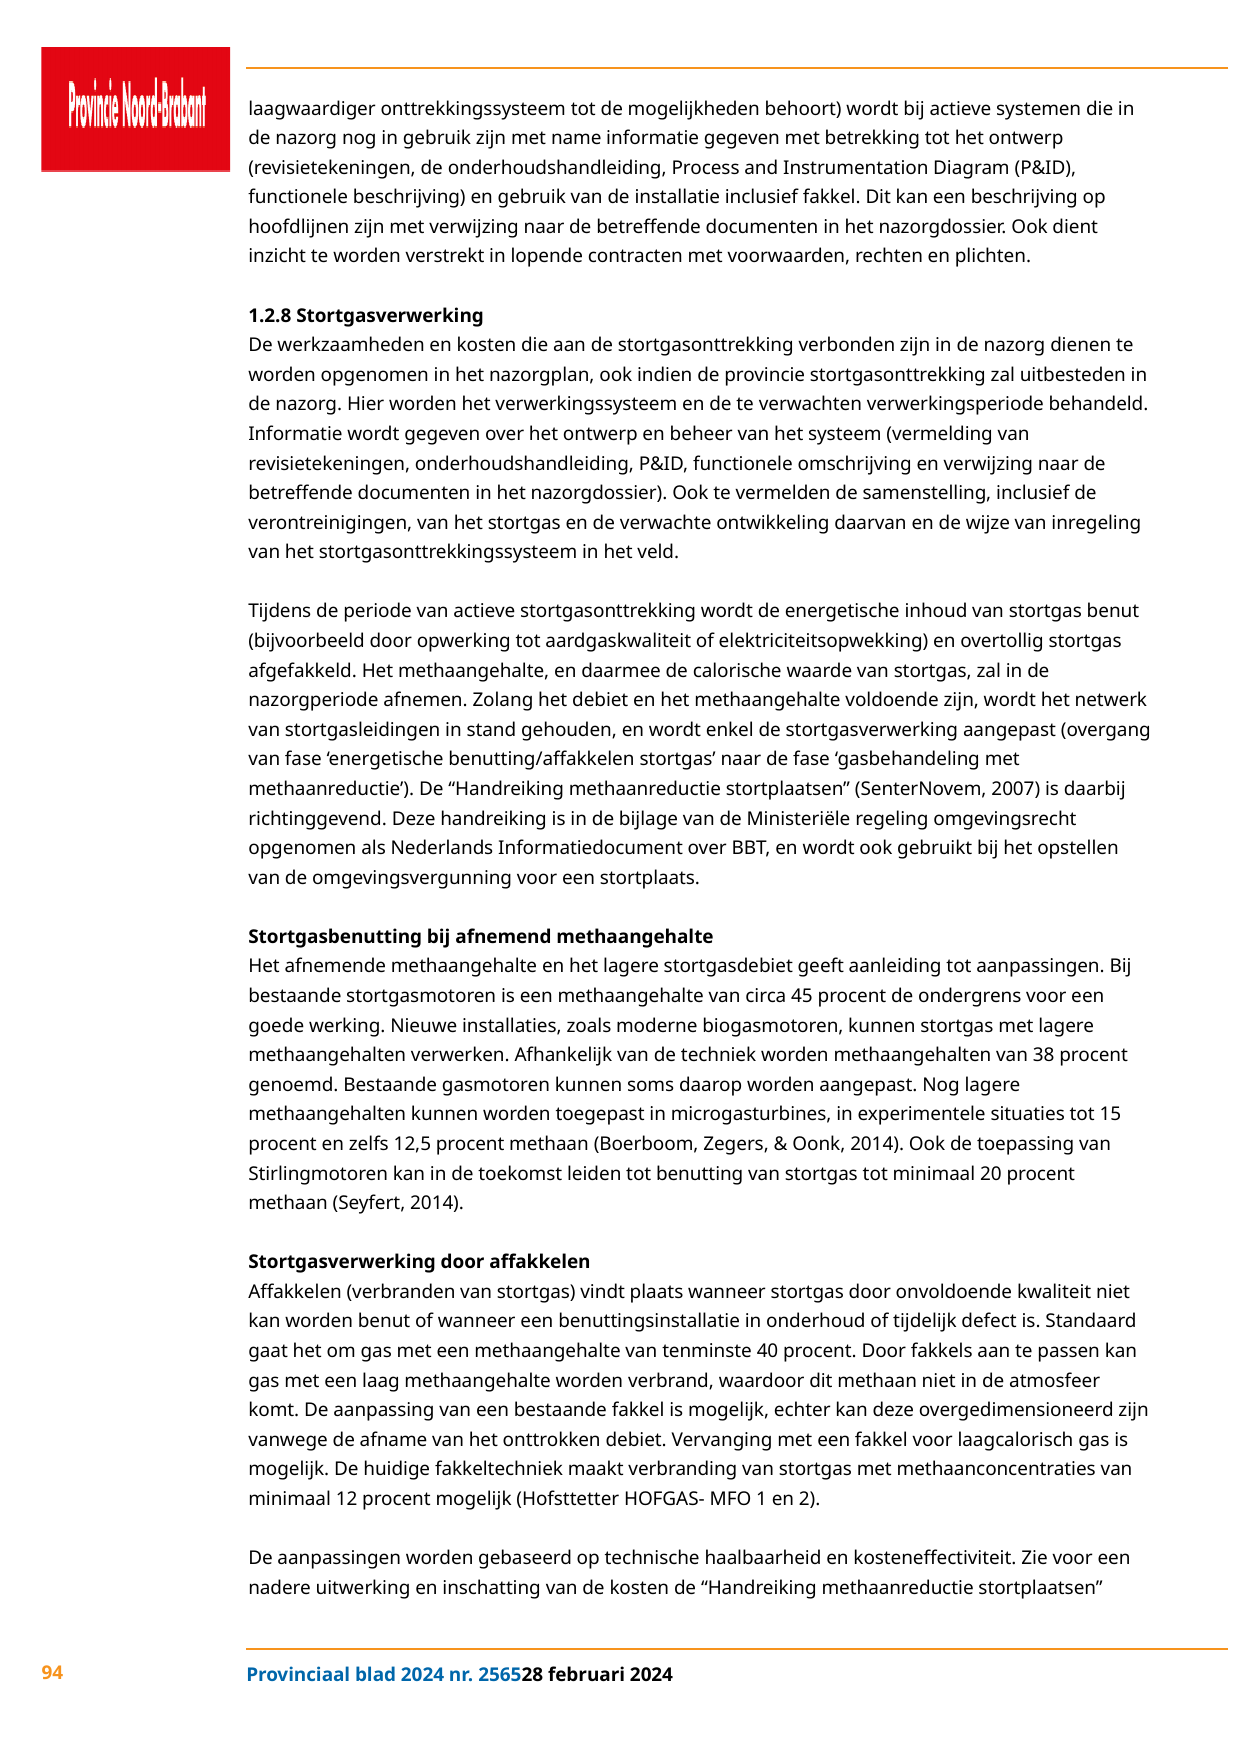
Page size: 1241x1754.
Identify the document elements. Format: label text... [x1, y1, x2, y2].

text De aanpassingen worden gebaseerd op technische haalbaarheid en kosteneffectiviteit. Zie voor een nadere uitwerking en inschatting van de kosten de “Handreiking methaanreductie stortplaatsen” [248, 1544, 1152, 1600]
text laagwaardiger onttrekkingssysteem tot de mogelijkheden behoort) wordt bij actieve systemen die in de nazorg nog in gebruik zijn met name informatie gegeven met betrekking tot het ontwerp (revisietekeningen, de onderhoudshandleiding, Process and Instrumentation Diagram (P&ID), functionele beschrijving) en gebruik van de installatie inclusief fakkel. Dit kan een beschrijving op hoofdlijnen zijn met verwijzing naar de betreffende documenten in het nazorgdossier. Ook dient inzicht te worden verstrekt in lopende contracten met voorwaarden, rechten en plichten. [248, 95, 1152, 268]
text Het afnemende methaangehalte en het lagere stortgasdebiet geeft aanleiding tot aanpassingen. Bij bestaande stortgasmotoren is een methaangehalte van circa 45 procent de ondergrens voor een goede werking. Nieuwe installaties, zoals moderne biogasmotoren, kunnen stortgas met lagere methaangehalten verwerken. Afhankelijk van de techniek worden methaangehalten van 38 procent genoemd. Bestaande gasmotoren kunnen soms daarop worden aangepast. Nog lagere methaangehalten kunnen worden toegepast in microgasturbines, in experimentele situaties tot 15 procent en zelfs 12,5 procent methaan (Boerboom, Zegers, & Oonk, 2014). Ook de toepassing van Stirlingmotoren kan in de toekomst leiden tot benutting van stortgas tot minimaal 20 procent methaan (Seyfert, 2014). [248, 953, 1152, 1215]
text Affakkelen (verbranden van stortgas) vindt plaats wanneer stortgas door onvoldoende kwaliteit niet kan worden benut of wanneer een benuttingsinstallatie in onderhoud of tijdelijk defect is. Standaard gaat het om gas met een methaangehalte van tenminste 40 procent. Door fakkels aan te passen kan gas met een laag methaangehalte worden verbrand, waardoor dit methaan niet in de atmosfeer komt. De aanpassing van een bestaande fakkel is mogelijk, echter kan deze overgedimensioneerd zijn vanwege de afname van het onttrokken debiet. Vervanging met een fakkel voor laagcalorisch gas is mogelijk. De huidige fakkeltechniek maakt verbranding van stortgas met methaanconcentraties van minimaal 12 procent mogelijk (Hofsttetter HOFGAS- MFO 1 en 2). [248, 1278, 1152, 1511]
text Tijdens de periode van actieve stortgasonttrekking wordt de energetische inhoud van stortgas benut (bijvoorbeeld door opwerking tot aardgaskwaliteit of elektriciteitsopwekking) en overtollig stortgas afgefakkeld. Het methaangehalte, en daarmee de calorische waarde van stortgas, zal in de nazorgperiode afnemen. Zolang het debiet en het methaangehalte voldoende zijn, wordt het netwerk van stortgasleidingen in stand gehouden, en wordt enkel de stortgasverwerking aangepast (overgang van fase ‘energetische benutting/affakkelen stortgas’ naar de fase ‘gasbehandeling met methaanreductie’). De “Handreiking methaanreductie stortplaatsen” (SenterNovem, 2007) is daarbij richtinggevend. Deze handreiking is in de bijlage van de Ministeriële regeling omgevingsrecht opgenomen als Nederlands Informatiedocument over BBT, en wordt ook gebruikt bij het opstellen van de omgevingsvergunning voor een stortplaats. [248, 598, 1152, 890]
text Stortgasbenutting bij afnemend methaangehalte [248, 923, 1152, 949]
text De werkzaamheden en kosten die aan de stortgasonttrekking verbonden zijn in de nazorg dienen te worden opgenomen in het nazorgplan, ook indien de provincie stortgasonttrekking zal uitbesteden in de nazorg. Hier worden het verwerkingssysteem en de te verwachten verwerkingsperiode behandeld. Informatie wordt gegeven over het ontwerp en beheer van het systeem (vermelding van revisietekeningen, onderhoudshandleiding, P&ID, functionele omschrijving en verwijzing naar de betreffende documenten in het nazorgdossier). Ook te vermelden de samenstelling, inclusief de verontreinigingen, van het stortgas en de verwachte ontwikkeling daarvan en de wijze van inregeling van het stortgasonttrekkingssysteem in het veld. [248, 331, 1152, 564]
text 1.2.8 Stortgasverwerking [248, 302, 1152, 328]
text Stortgasverwerking door affakkelen [248, 1248, 1152, 1274]
picture [41, 47, 231, 172]
